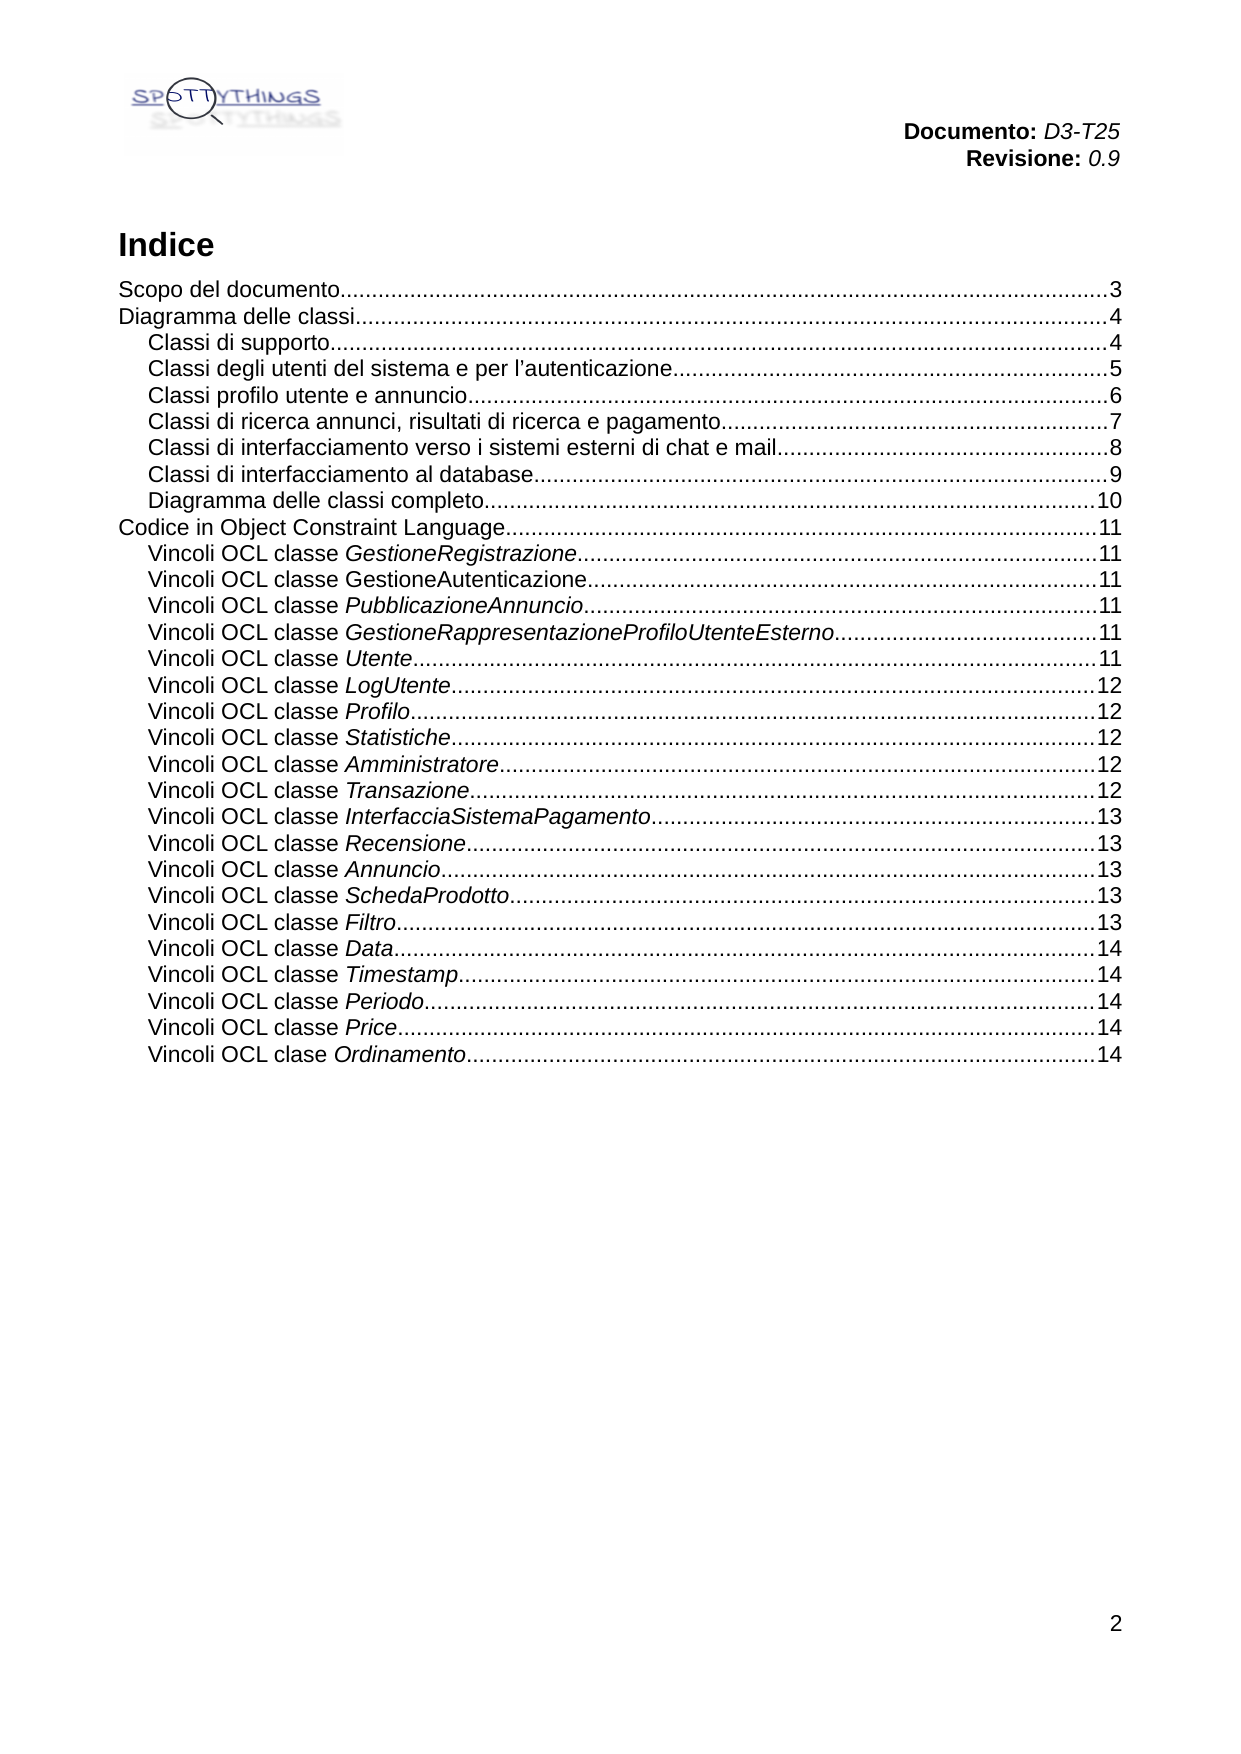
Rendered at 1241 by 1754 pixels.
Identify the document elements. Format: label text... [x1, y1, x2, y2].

text Vincoli OCL classe Price 14 [148, 1014, 1122, 1041]
picture [123, 73, 345, 156]
subtitle Indice [118, 225, 1122, 264]
text Classi di interfacciamento verso i sistemi esterni di chat e mail 8 [148, 434, 1122, 461]
text Vincoli OCL classe Statistiche 12 [148, 724, 1122, 751]
text Classi degli utenti del sistema e per l’autenticazione 5 [148, 355, 1122, 382]
text Vincoli OCL clase Ordinamento 14 [148, 1041, 1122, 1067]
text Vincoli OCL classe GestioneAutenticazione 11 [148, 566, 1122, 592]
text Vincoli OCL classe Transazione 12 [148, 777, 1122, 803]
text Vincoli OCL classe Periodo 14 [148, 988, 1122, 1014]
text Classi di supporto 4 [148, 329, 1122, 355]
text Vincoli OCL classe LogUtente 12 [148, 672, 1122, 698]
text Vincoli OCL classe GestioneRegistrazione 11 [148, 540, 1122, 566]
text Vincoli OCL classe SchedaProdotto 13 [148, 882, 1122, 909]
text Vincoli OCL classe Annuncio 13 [148, 856, 1122, 882]
text Vincoli OCL classe Filtro 13 [148, 909, 1122, 935]
text Vincoli OCL classe InterfacciaSistemaPagamento 13 [148, 803, 1122, 830]
text Vincoli OCL classe PubblicazioneAnnuncio 11 [148, 592, 1122, 619]
text Vincoli OCL classe Profilo 12 [148, 698, 1122, 724]
text Vincoli OCL classe GestioneRappresentazioneProfiloUtenteEsterno 11 [148, 619, 1122, 645]
text Classi profilo utente e annuncio 6 [148, 382, 1122, 408]
text Vincoli OCL classe Data 14 [148, 935, 1122, 961]
text Vincoli OCL classe Timestamp 14 [148, 961, 1122, 988]
text Diagramma delle classi completo 10 [148, 487, 1122, 513]
text Vincoli OCL classe Amministratore 12 [148, 751, 1122, 777]
text Scopo del documento 3 [118, 276, 1122, 303]
text Classi di interfacciamento al database 9 [148, 461, 1122, 487]
text Classi di ricerca annunci, risultati di ricerca e pagamento 7 [148, 408, 1122, 434]
text Vincoli OCL classe Utente 11 [148, 645, 1122, 672]
text Diagramma delle classi 4 [118, 303, 1122, 329]
text Codice in Object Constraint Language 11 [118, 513, 1122, 540]
text Vincoli OCL classe Recensione 13 [148, 830, 1122, 856]
